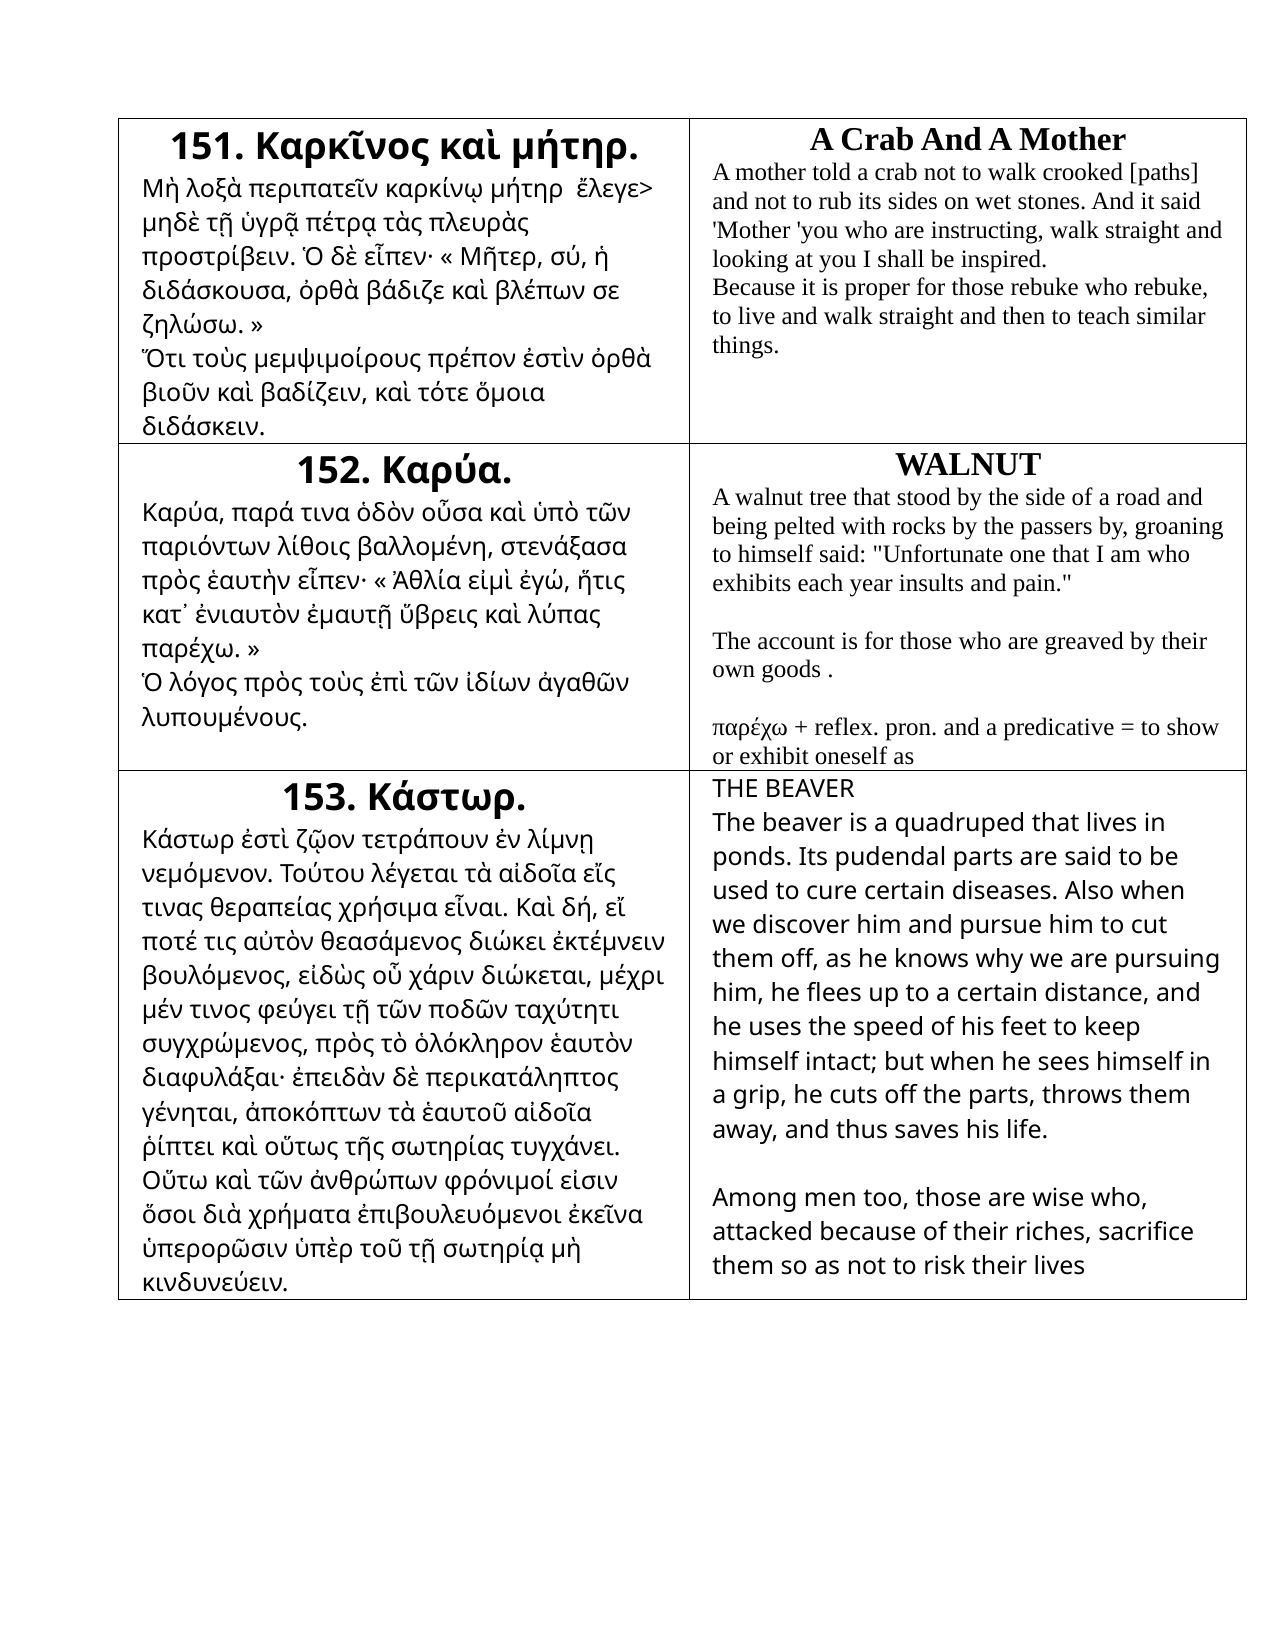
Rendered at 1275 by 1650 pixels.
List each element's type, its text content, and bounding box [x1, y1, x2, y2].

table_cell THE BEAVER The beaver is a quadruped that lives in ponds. Its pudendal parts are said to be used to cure certain diseases. Also when we discover him and pursue him to cut them off, as he knows why we are pursuing him, he flees up to a certain distance, and he uses the speed of his feet to keep himself intact; but when he sees himself in a grip, he cuts off the parts, throws them away, and thus saves his life. Among men too, those are wise who, attacked because of their riches, sacrifice them so as not to risk their lives [690, 771, 1246, 1298]
table_cell WALNUT A walnut tree that stood by the side of a road and being pelted with rocks by the passers by, groaning to himself said: "Unfortunate one that I am who exhibits each year insults and pain." The account is for those who are greaved by their own goods . παρέχω + reflex. pron. and a predicative = to show or exhibit oneself as [690, 444, 1246, 769]
table_cell 152. Καρύα. Καρύα, παρά τινα ὁδὸν οὖσα καὶ ὑπὸ τῶν παριόντων λίθοις βαλλομένη, στενάξασα πρὸς ἑαυτὴν εἶπεν· « Ἀθλία εἰμὶ ἐγώ, ἥτις κατ᾿ ἐνιαυτὸν ἐμαυτῇ ὕβρεις καὶ λύπας παρέχω. » Ὁ λόγος πρὸς τοὺς ἐπὶ τῶν ἰδίων ἀγαθῶν λυπουμένους. [119, 444, 689, 769]
table_cell 151. Καρκῖνος καὶ μήτηρ. Μὴ λοξὰ περιπατεῖν καρκίνῳ μήτηρ ἔλεγε> μηδὲ τῇ ὑγρᾷ πέτρᾳ τὰς πλευρὰς προστρίβειν. Ὁ δὲ εἶπεν· « Μῆτερ, σύ, ἡ διδάσκουσα, ὀρθὰ βάδιζε καὶ βλέπων σε ζηλώσω. » Ὅτι τοὺς μεμψιμοίρους πρέπον ἐστὶν ὀρθὰ βιοῦν καὶ βαδίζειν, καὶ τότε ὅμοια διδάσκειν. [119, 119, 689, 443]
table_cell A Crab And A Mother A mother told a crab not to walk crooked [paths] and not to rub its sides on wet stones. And it said 'Mother 'you who are instructing, walk straight and looking at you I shall be inspired. Because it is proper for those rebuke who rebuke, to live and walk straight and then to teach similar things. [690, 119, 1246, 443]
table_cell 153. Κάστωρ. Κάστωρ ἐστὶ ζῷον τετράπουν ἐν λίμνῃ νεμόμενον. Τούτου λέγεται τὰ αἰδοῖα εἴς τινας θεραπείας χρήσιμα εἶναι. Καὶ δή, εἴ ποτέ τις αὐτὸν θεασάμενος διώκει ἐκτέμνειν βουλόμενος, εἰδὼς οὗ χάριν διώκεται, μέχρι μέν τινος φεύγει τῇ τῶν ποδῶν ταχύτητι συγχρώμενος, πρὸς τὸ ὁλόκληρον ἑαυτὸν διαφυλάξαι· ἐπειδὰν δὲ περικατάληπτος γένηται, ἀποκόπτων τὰ ἑαυτοῦ αἰδοῖα ῥίπτει καὶ οὕτως τῆς σωτηρίας τυγχάνει. Οὕτω καὶ τῶν ἀνθρώπων φρόνιμοί εἰσιν ὅσοι διὰ χρήματα ἐπιβουλευόμενοι ἐκεῖνα ὑπερορῶσιν ὑπὲρ τοῦ τῇ σωτηρίᾳ μὴ κινδυνεύειν. [119, 771, 689, 1298]
